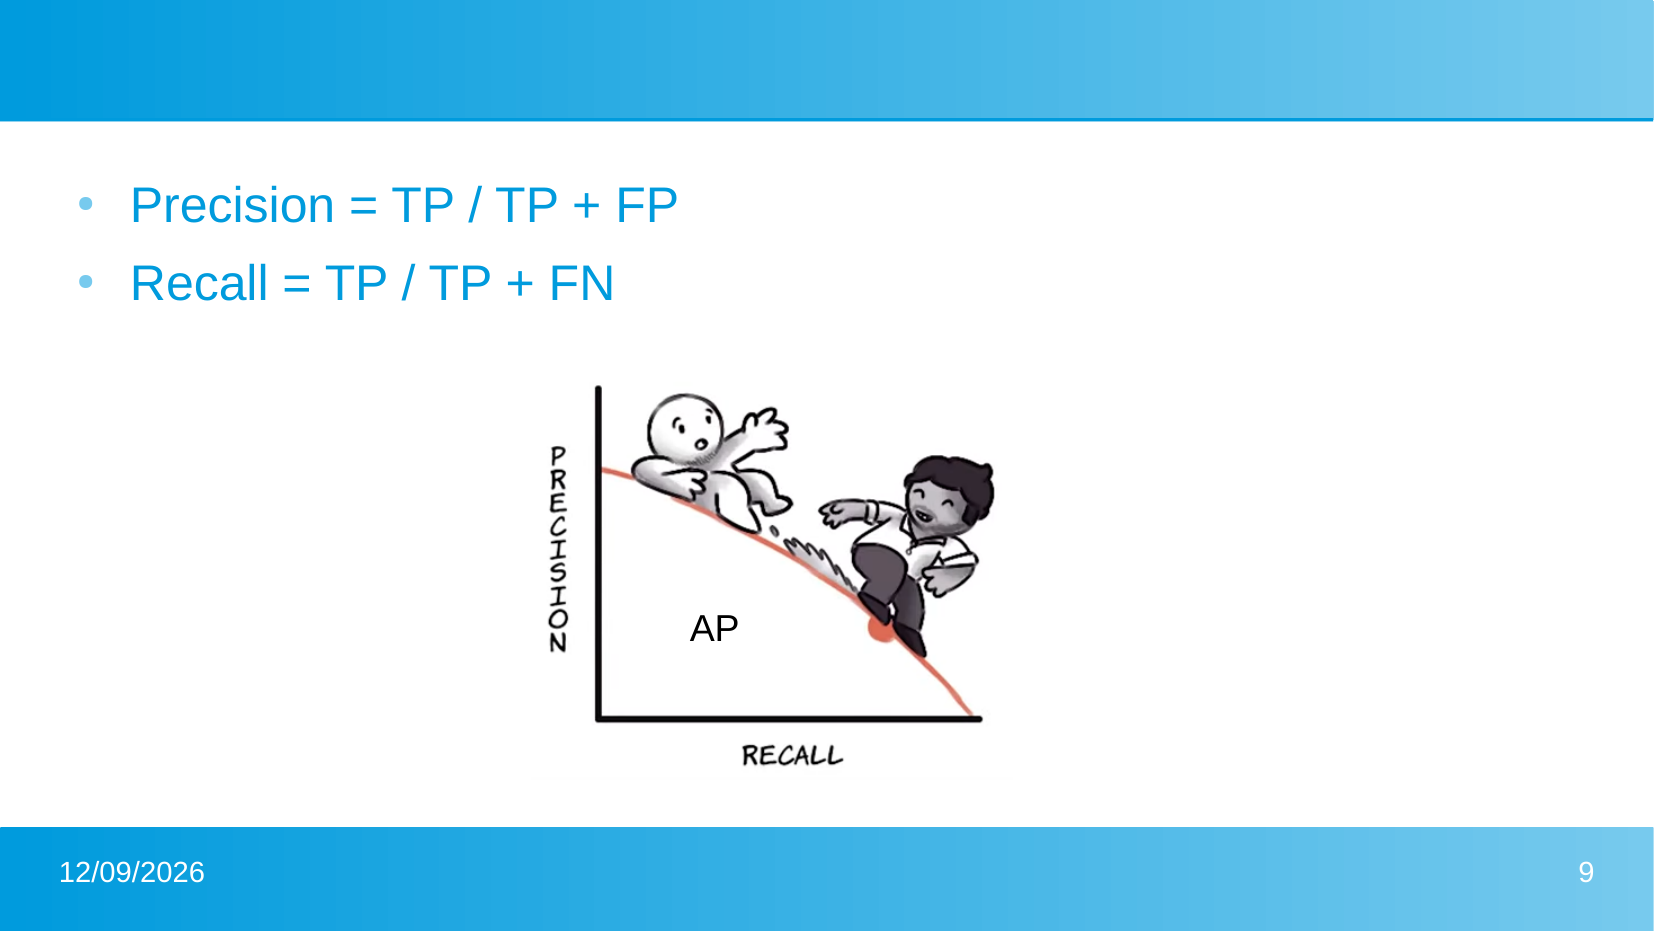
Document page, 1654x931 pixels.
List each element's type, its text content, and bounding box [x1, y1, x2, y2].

text_box AP [675, 600, 863, 657]
picture [531, 374, 1013, 780]
list Precision = TP / TP + FP Recall = TP / TP + FN [59, 177, 1595, 768]
